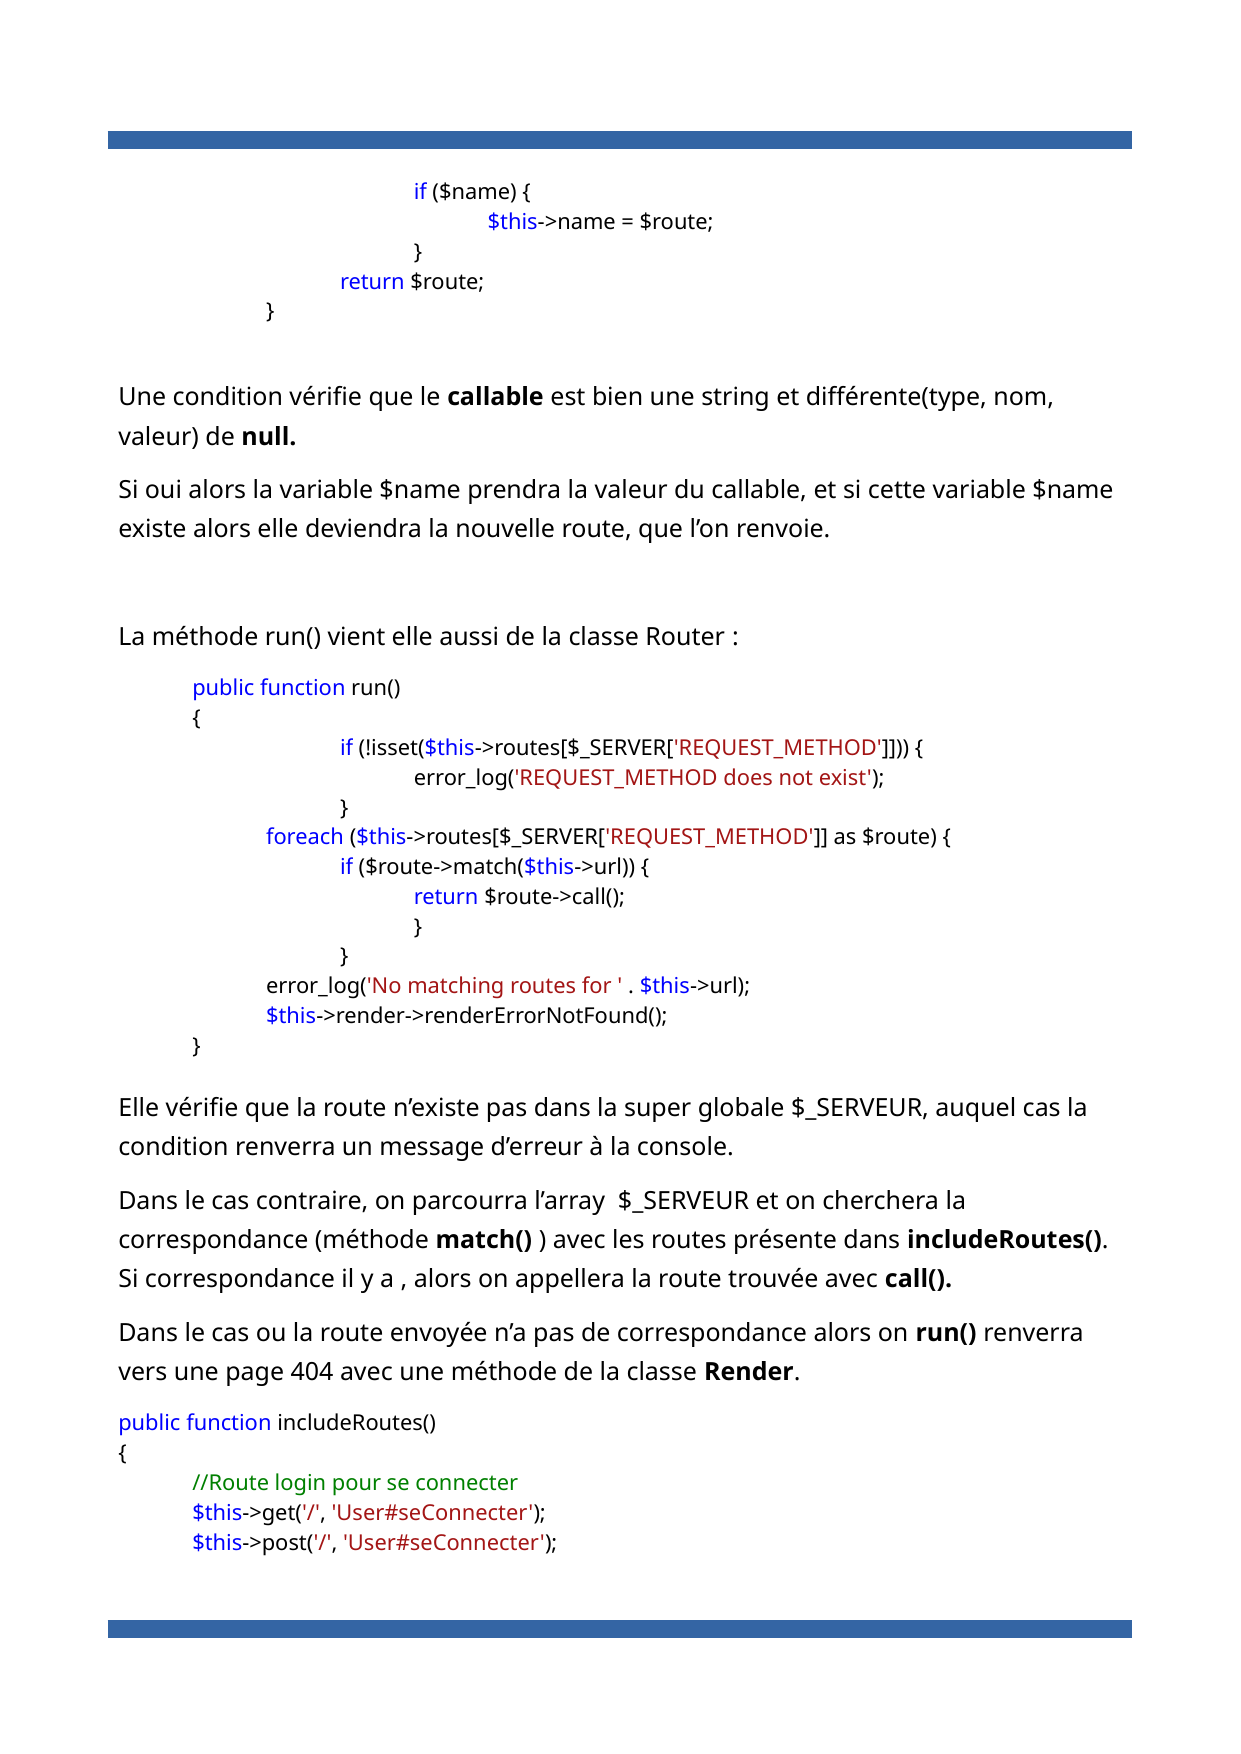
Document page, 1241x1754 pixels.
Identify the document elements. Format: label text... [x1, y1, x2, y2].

text } [118, 911, 1122, 941]
text return $route; [118, 266, 1122, 296]
text $this->post('/', 'User#seConnecter'); [118, 1527, 1122, 1556]
text public function run() [118, 672, 1122, 702]
text La méthode run() vient elle aussi de la classe Router : [118, 619, 1122, 653]
text Dans le cas contraire, on parcourra l’array $_SERVEUR et on cherchera la correspondance (méthode match() ) avec les routes présente dans includeRoutes(). Si correspondance il y a , alors on appellera la route trouvée avec call(). [118, 1182, 1122, 1295]
text $this->get('/', 'User#seConnecter'); [118, 1497, 1122, 1527]
text if ($route->match($this->url)) { [118, 851, 1122, 881]
text error_log('REQUEST_METHOD does not exist'); [118, 762, 1122, 792]
text } [118, 236, 1122, 266]
text } [118, 296, 1122, 325]
text Si oui alors la variable $name prendra la valeur du callable, et si cette variable $name existe alors elle deviendra la nouvelle route, que l’on renvoie. [118, 472, 1122, 545]
text Elle vérifie que la route n’existe pas dans la super globale $_SERVEUR, auquel cas la condition renverra un message d’erreur à la console. [118, 1089, 1122, 1163]
text } [118, 941, 1122, 970]
text { [118, 1437, 1122, 1467]
text $this->name = $route; [118, 206, 1122, 236]
text return $route->call(); [118, 881, 1122, 911]
text if ($name) { [118, 176, 1122, 206]
text Dans le cas ou la route envoyée n’a pas de correspondance alors on run() renverra vers une page 404 avec une méthode de la classe Render. [118, 1314, 1122, 1388]
text } [118, 1030, 1122, 1060]
text public function includeRoutes() [118, 1407, 1122, 1437]
text $this->render->renderErrorNotFound(); [118, 1000, 1122, 1030]
text //Route login pour se connecter [118, 1467, 1122, 1497]
text Une condition vérifie que le callable est bien une string et différente(type, nom, valeur) de null. [118, 379, 1122, 452]
text { [118, 702, 1122, 732]
text } [118, 792, 1122, 821]
text error_log('No matching routes for ' . $this->url); [118, 970, 1122, 1000]
text if (!isset($this->routes[$_SERVER['REQUEST_METHOD']])) { [118, 732, 1122, 762]
text foreach ($this->routes[$_SERVER['REQUEST_METHOD']] as $route) { [118, 821, 1122, 851]
